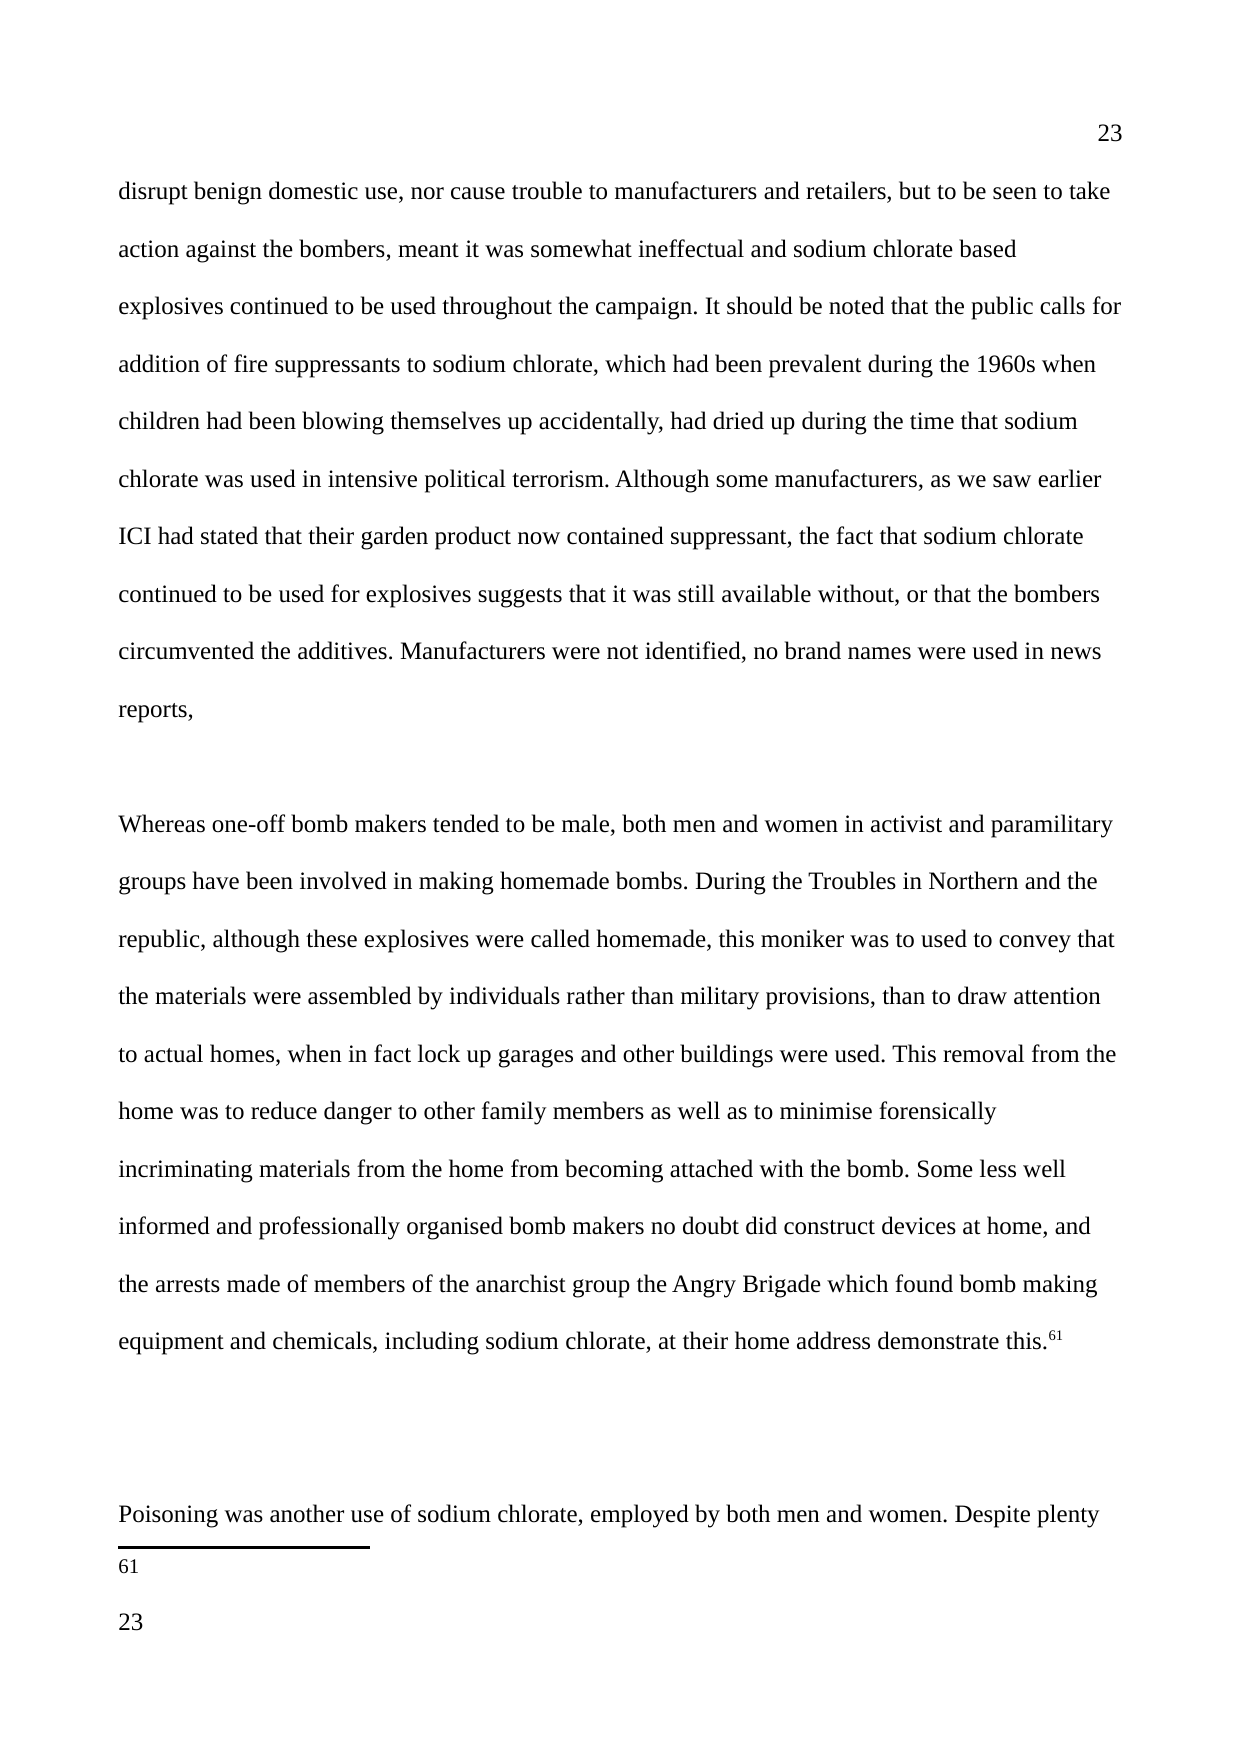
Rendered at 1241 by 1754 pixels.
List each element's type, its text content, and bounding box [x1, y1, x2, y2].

text Poisoning was another use of sodium chlorate, employed by both men and women. Despite plenty [118, 1499, 1122, 1528]
text Whereas one-off bomb makers tended to be male, both men and women in activist and paramilitary groups have been involved in making homemade bombs. During the Troubles in Northern and the republic, although these explosives were called homemade, this moniker was to used to convey that the materials were assembled by individuals rather than military provisions, than to draw attention to actual homes, when in fact lock up garages and other buildings were used. This removal from the home was to reduce danger to other family members as well as to minimise forensically incriminating materials from the home from becoming attached with the bomb. Some less well informed and professionally organised bomb makers no doubt did construct devices at home, and the arrests made of members of the anarchist group the Angry Brigade which found bomb making equipment and chemicals, including sodium chlorate, at their home address demonstrate this. [118, 809, 1122, 1355]
text disrupt benign domestic use, nor cause trouble to manufacturers and retailers, but to be seen to take action against the bombers, meant it was somewhat ineffectual and sodium chlorate based explosives continued to be used throughout the campaign. It should be noted that the public calls for addition of fire suppressants to sodium chlorate, which had been prevalent during the 1960s when children had been blowing themselves up accidentally, had dried up during the time that sodium chlorate was used in intensive political terrorism. Although some manufacturers, as we saw earlier ICI had stated that their garden product now contained suppressant, the fact that sodium chlorate continued to be used for explosives suggests that it was still available without, or that the bombers circumvented the additives. Manufacturers were not identified, no brand names were used in news reports, [118, 176, 1122, 723]
